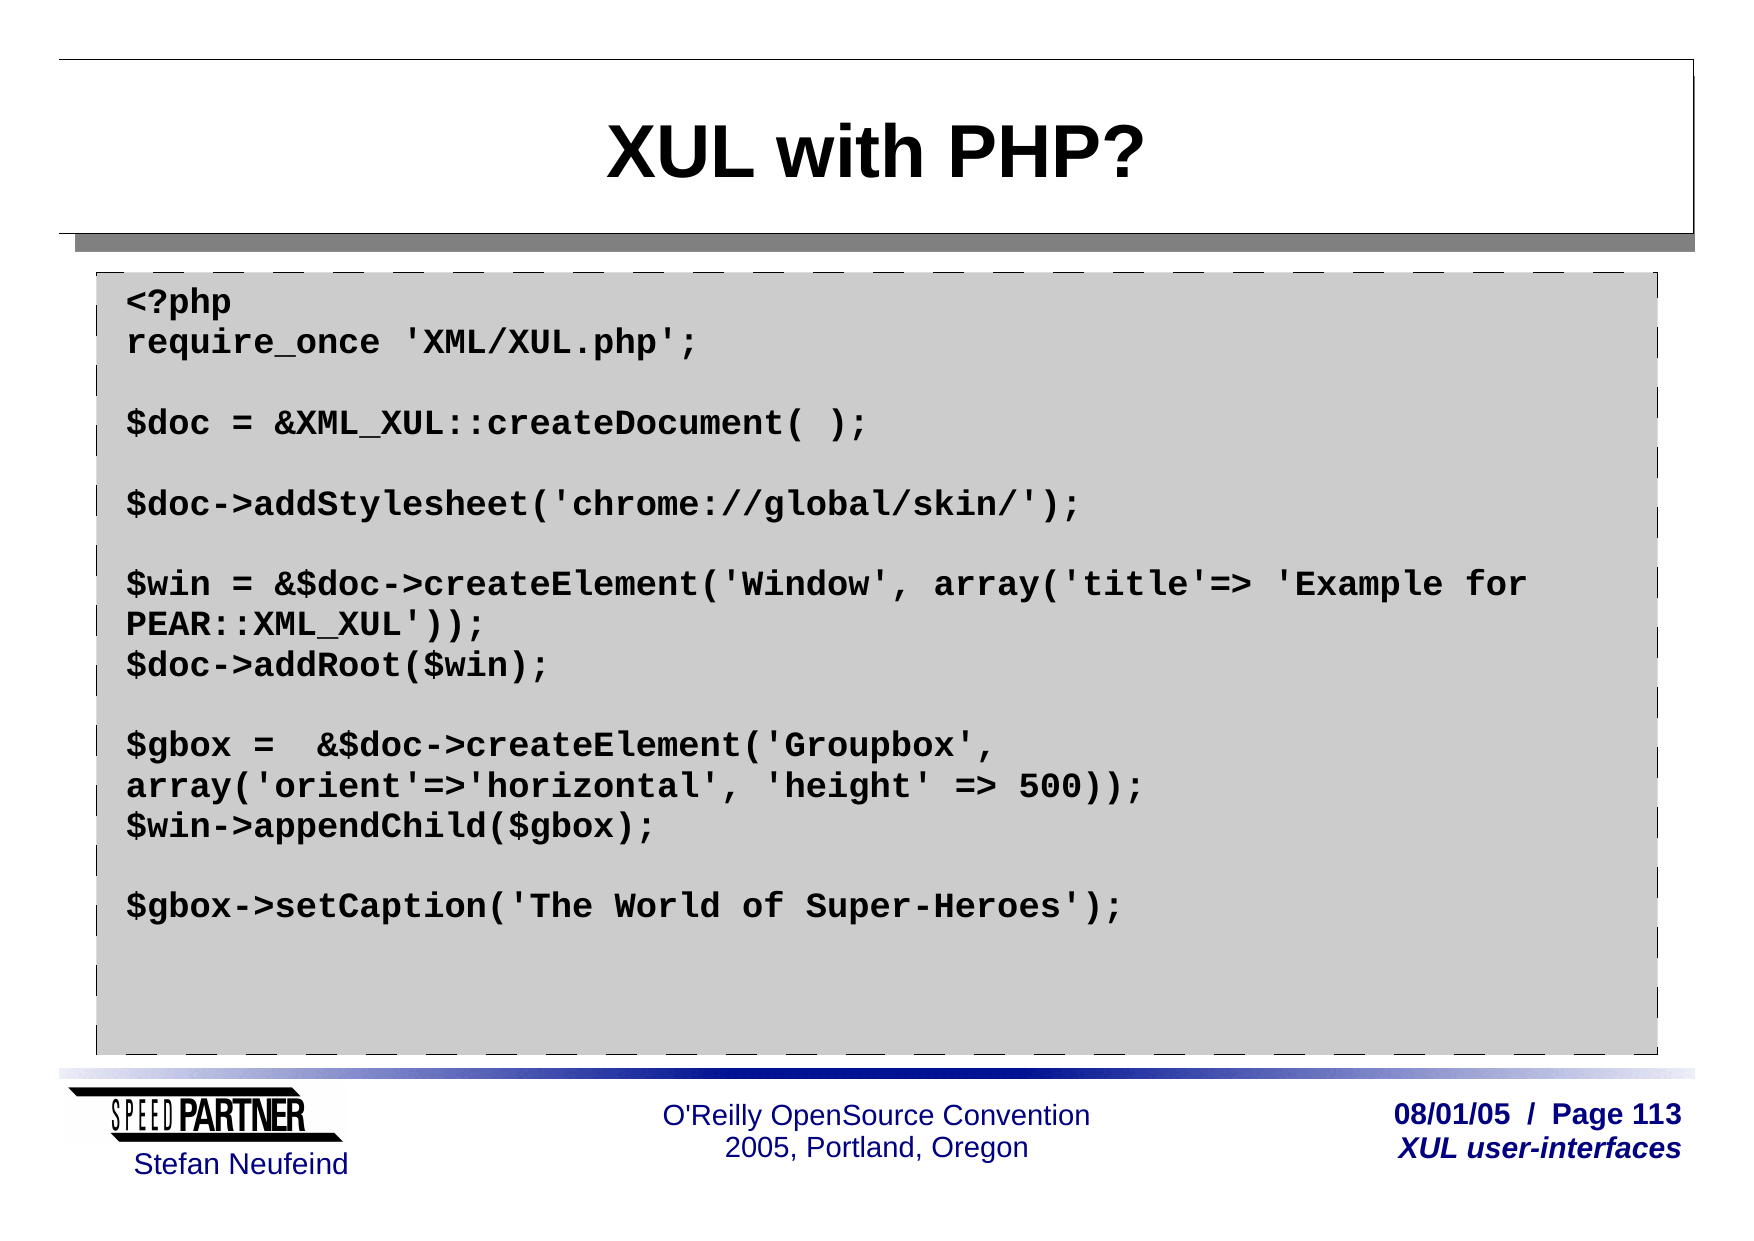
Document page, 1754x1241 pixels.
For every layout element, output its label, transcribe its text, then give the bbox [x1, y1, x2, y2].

picture [59, 1068, 1695, 1079]
text_box <?php require_once 'XML/XUL.php'; $doc = &XML_XUL::createDocument( ); $doc->addStylesheet('chrome://global/skin/'); $win = &$doc->createElement('Window', array('title'=> 'Example for PEAR::XML_XUL')); $doc->addRoot($win); $gbox = &$doc->createElement('Groupbox', array('orient'=>'horizontal', 'height' => 500)); $win->appendChild($gbox); $gbox->setCaption('The World of Super-Heroes'); [96, 272, 1658, 1055]
picture [64, 1082, 348, 1146]
title XUL with PHP? [59, 59, 1695, 244]
